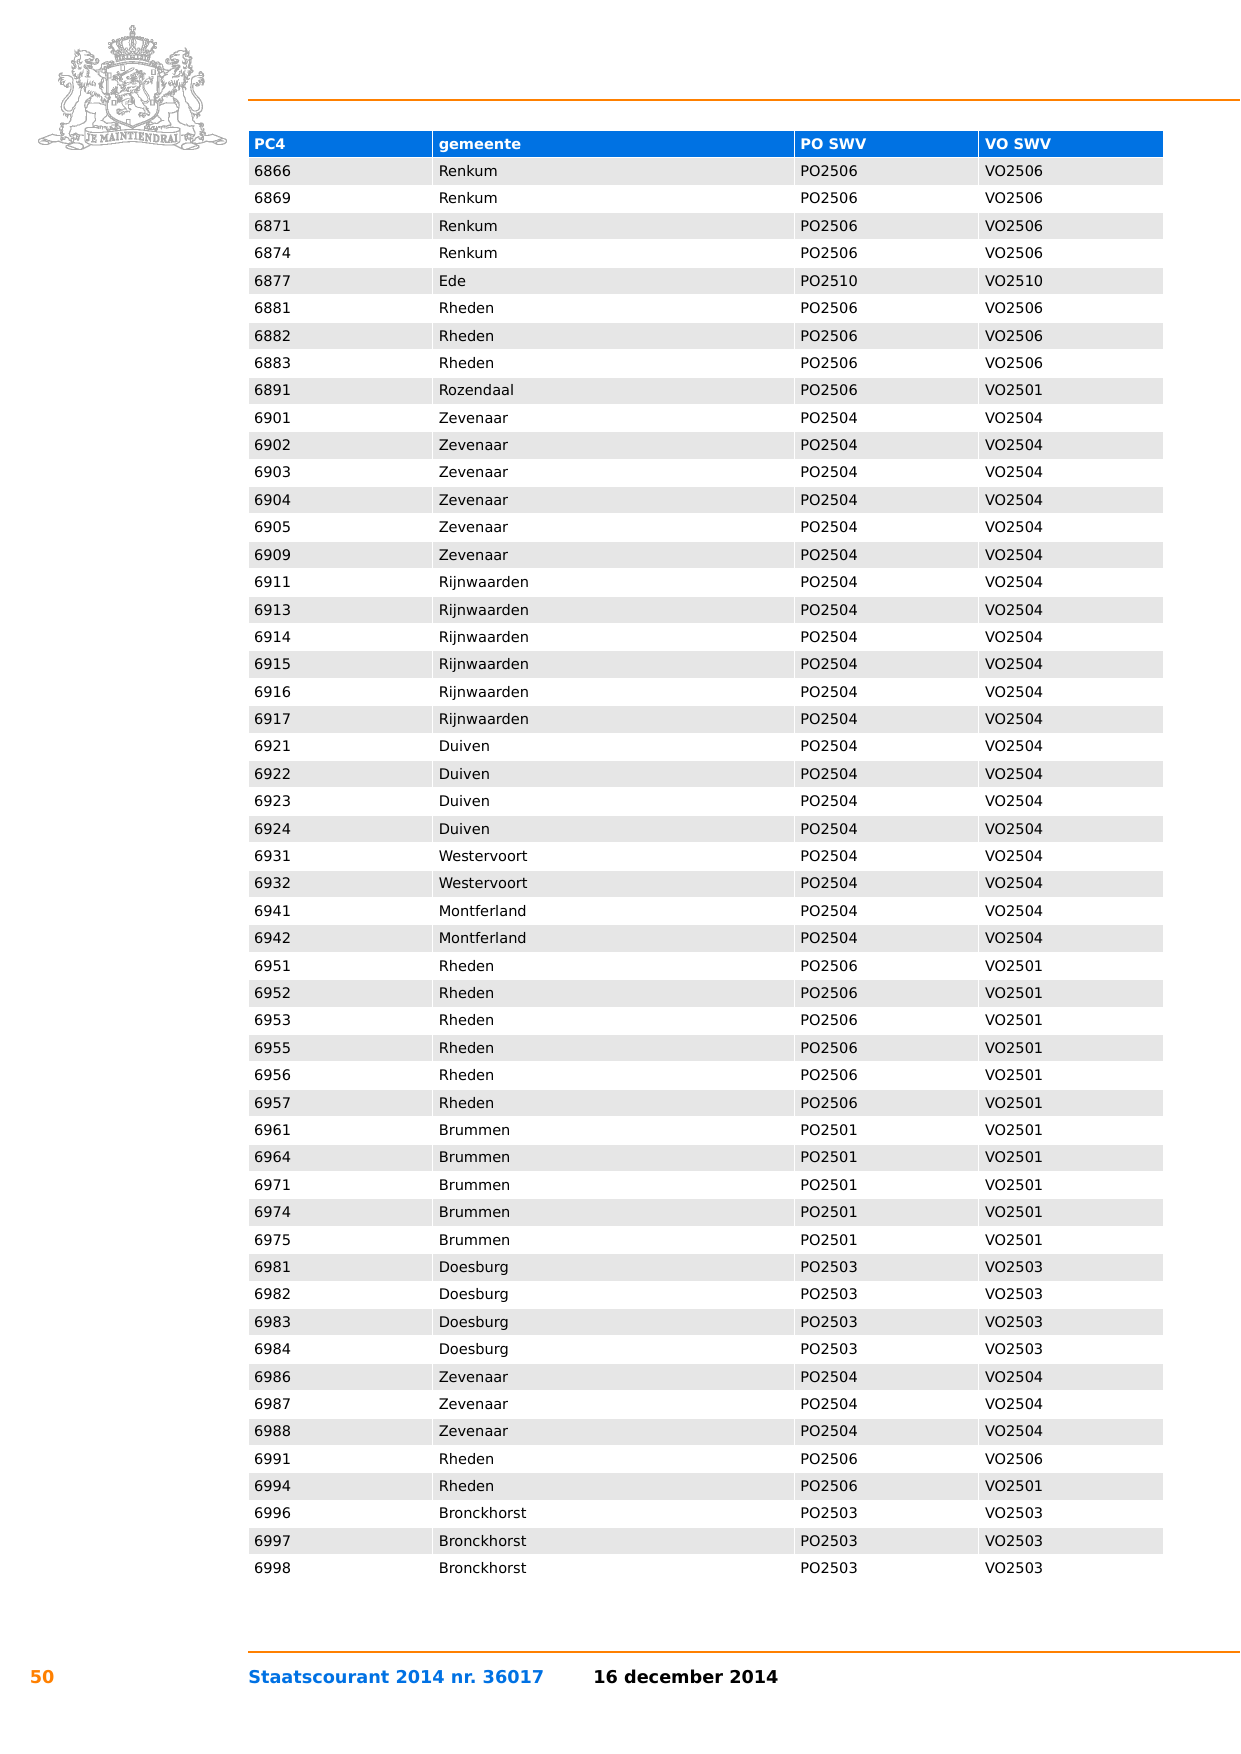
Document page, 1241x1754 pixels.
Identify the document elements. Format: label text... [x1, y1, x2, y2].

table_cell Ede [433, 268, 794, 294]
table_cell 6996 [249, 1501, 432, 1527]
table_cell VO2506 [979, 241, 1163, 267]
table_cell VO2503 [979, 1282, 1163, 1308]
table_cell VO2504 [979, 1391, 1163, 1417]
table_cell Rijnwaarden [433, 624, 794, 650]
table_cell Rheden [433, 1035, 794, 1061]
table_cell 6905 [249, 515, 432, 541]
table_cell 6915 [249, 651, 432, 678]
table_cell 6914 [249, 624, 432, 650]
table_cell PO2501 [795, 1227, 978, 1253]
table_cell PO2503 [795, 1501, 978, 1527]
table_cell Rijnwaarden [433, 651, 794, 678]
table_cell 6924 [249, 816, 432, 842]
table_cell VO2503 [979, 1528, 1163, 1554]
table_cell 6903 [249, 460, 432, 486]
table_cell VO2504 [979, 1419, 1163, 1445]
table_cell PO2504 [795, 569, 978, 596]
table_cell Rheden [433, 1008, 794, 1034]
table_cell VO2501 [979, 1473, 1163, 1500]
table_cell Zevenaar [433, 432, 794, 459]
table_cell PO2504 [795, 706, 978, 733]
table_cell Doesburg [433, 1309, 794, 1335]
table_cell VO2506 [979, 186, 1163, 212]
table_cell 6974 [249, 1199, 432, 1226]
table_cell VO2504 [979, 734, 1163, 760]
table_cell PO2506 [795, 295, 978, 322]
table_cell PO2504 [795, 789, 978, 815]
table_cell 6991 [249, 1446, 432, 1472]
table_cell PO2503 [795, 1254, 978, 1281]
table_cell 6956 [249, 1063, 432, 1089]
table_cell Renkum [433, 186, 794, 212]
table_cell VO2504 [979, 487, 1163, 513]
table_cell Rheden [433, 980, 794, 1007]
table_cell 6866 [249, 158, 432, 185]
table_cell VO2503 [979, 1309, 1163, 1335]
table_cell 6932 [249, 871, 432, 897]
table_cell Duiven [433, 734, 794, 760]
table_cell PO2501 [795, 1172, 978, 1198]
table_cell 6917 [249, 706, 432, 733]
table_cell PO2501 [795, 1117, 978, 1143]
table_cell PO2504 [795, 1364, 978, 1390]
table_cell VO2501 [979, 980, 1163, 1007]
table_cell PO2504 [795, 761, 978, 787]
table_cell PO2506 [795, 1035, 978, 1061]
table_cell PO2506 [795, 1063, 978, 1089]
table_cell VO2501 [979, 1199, 1163, 1226]
table_cell VO2501 [979, 1035, 1163, 1061]
table_cell PO2503 [795, 1528, 978, 1554]
table_cell VO2504 [979, 542, 1163, 568]
table_cell PO2504 [795, 515, 978, 541]
table_cell VO2501 [979, 1227, 1163, 1253]
table_cell Brummen [433, 1172, 794, 1198]
table_cell VO2504 [979, 651, 1163, 678]
table_cell Zevenaar [433, 460, 794, 486]
table_cell Bronckhorst [433, 1528, 794, 1554]
table_cell Zevenaar [433, 405, 794, 431]
table_cell PO2504 [795, 460, 978, 486]
picture [38, 25, 227, 150]
table_cell Duiven [433, 789, 794, 815]
table_cell PO2504 [795, 1419, 978, 1445]
table_cell 6909 [249, 542, 432, 568]
table_cell VO2501 [979, 1172, 1163, 1198]
table_cell VO2504 [979, 405, 1163, 431]
table_cell VO2504 [979, 925, 1163, 952]
table_cell VO2504 [979, 1364, 1163, 1390]
table_cell VO2501 [979, 1090, 1163, 1116]
table_cell 6981 [249, 1254, 432, 1281]
table_cell VO2503 [979, 1556, 1163, 1582]
table_cell PO2504 [795, 871, 978, 897]
table_cell 6871 [249, 213, 432, 239]
table_cell Duiven [433, 761, 794, 787]
table_cell VO2504 [979, 761, 1163, 787]
table_cell VO2504 [979, 460, 1163, 486]
table_header VO SWV [979, 131, 1163, 157]
table_cell VO2504 [979, 816, 1163, 842]
table_cell Renkum [433, 213, 794, 239]
table_cell PO2506 [795, 1473, 978, 1500]
table_cell 6922 [249, 761, 432, 787]
table_cell 6942 [249, 925, 432, 952]
table_cell VO2501 [979, 1008, 1163, 1034]
table_cell 6902 [249, 432, 432, 459]
table_cell VO2504 [979, 569, 1163, 596]
table_cell PO2501 [795, 1145, 978, 1171]
table_cell PO2506 [795, 953, 978, 979]
table_cell PO2506 [795, 1446, 978, 1472]
table_cell Rheden [433, 1063, 794, 1089]
table_cell PO2506 [795, 1008, 978, 1034]
table_cell PO2504 [795, 898, 978, 924]
table_cell Brummen [433, 1199, 794, 1226]
table_cell 6951 [249, 953, 432, 979]
table_cell 6998 [249, 1556, 432, 1582]
table_cell 6931 [249, 843, 432, 869]
table_cell VO2501 [979, 953, 1163, 979]
table_cell 6891 [249, 378, 432, 404]
table_cell 6874 [249, 241, 432, 267]
table_cell Zevenaar [433, 1364, 794, 1390]
table_cell Zevenaar [433, 515, 794, 541]
table_cell PO2506 [795, 980, 978, 1007]
table_cell Westervoort [433, 843, 794, 869]
table_cell PO2504 [795, 597, 978, 623]
table_cell PO2504 [795, 624, 978, 650]
table_cell 6986 [249, 1364, 432, 1390]
table_cell Rijnwaarden [433, 706, 794, 733]
table_cell Brummen [433, 1145, 794, 1171]
table_cell 6904 [249, 487, 432, 513]
table_cell Rozendaal [433, 378, 794, 404]
table_cell PO2504 [795, 925, 978, 952]
table_cell VO2504 [979, 597, 1163, 623]
table_cell PO2506 [795, 323, 978, 349]
table_cell 6955 [249, 1035, 432, 1061]
table_cell VO2503 [979, 1254, 1163, 1281]
table_cell VO2506 [979, 1446, 1163, 1472]
table_cell 6961 [249, 1117, 432, 1143]
table_cell VO2504 [979, 789, 1163, 815]
table_cell 6901 [249, 405, 432, 431]
table_cell VO2501 [979, 1145, 1163, 1171]
table_cell Zevenaar [433, 1391, 794, 1417]
table_cell Bronckhorst [433, 1556, 794, 1582]
table_cell 6913 [249, 597, 432, 623]
table_header PO SWV [795, 131, 978, 157]
table_cell 6952 [249, 980, 432, 1007]
table_cell PO2504 [795, 651, 978, 678]
table_cell 6921 [249, 734, 432, 760]
table_cell PO2506 [795, 186, 978, 212]
table_cell PO2504 [795, 679, 978, 705]
table_cell Renkum [433, 158, 794, 185]
table_cell 6971 [249, 1172, 432, 1198]
table_cell PO2504 [795, 405, 978, 431]
table_cell 6987 [249, 1391, 432, 1417]
table_cell PO2506 [795, 378, 978, 404]
table_cell PO2504 [795, 734, 978, 760]
table_cell VO2506 [979, 295, 1163, 322]
table_cell Doesburg [433, 1254, 794, 1281]
table_cell Duiven [433, 816, 794, 842]
table_cell Rheden [433, 1473, 794, 1500]
table_cell VO2504 [979, 679, 1163, 705]
table_cell 6975 [249, 1227, 432, 1253]
table_cell VO2504 [979, 432, 1163, 459]
table_cell PO2510 [795, 268, 978, 294]
table_cell Rijnwaarden [433, 597, 794, 623]
table_cell PO2503 [795, 1336, 978, 1363]
table_cell 6983 [249, 1309, 432, 1335]
table_cell PO2506 [795, 241, 978, 267]
table_cell Rijnwaarden [433, 569, 794, 596]
table_cell PO2503 [795, 1282, 978, 1308]
table_cell 6984 [249, 1336, 432, 1363]
table_cell 6881 [249, 295, 432, 322]
table_cell 6911 [249, 569, 432, 596]
table_cell Brummen [433, 1227, 794, 1253]
table_cell 6923 [249, 789, 432, 815]
table_cell Zevenaar [433, 542, 794, 568]
table_cell PO2504 [795, 432, 978, 459]
table_cell VO2503 [979, 1501, 1163, 1527]
table_cell Zevenaar [433, 487, 794, 513]
table_cell 6882 [249, 323, 432, 349]
table_cell 6877 [249, 268, 432, 294]
table_cell VO2501 [979, 1063, 1163, 1089]
table_cell Rheden [433, 295, 794, 322]
table_cell PO2501 [795, 1199, 978, 1226]
table_cell 6997 [249, 1528, 432, 1554]
table_header PC4 [249, 131, 432, 157]
table_cell PO2506 [795, 350, 978, 376]
table_cell PO2506 [795, 213, 978, 239]
table_cell 6883 [249, 350, 432, 376]
table_cell 6957 [249, 1090, 432, 1116]
table_cell Doesburg [433, 1282, 794, 1308]
table_cell Rheden [433, 953, 794, 979]
table_cell PO2504 [795, 843, 978, 869]
table_cell VO2506 [979, 350, 1163, 376]
table_cell VO2504 [979, 898, 1163, 924]
table_cell 6982 [249, 1282, 432, 1308]
table_cell PO2506 [795, 158, 978, 185]
table_cell 6916 [249, 679, 432, 705]
table_cell PO2504 [795, 1391, 978, 1417]
table_cell 6994 [249, 1473, 432, 1500]
table_cell VO2506 [979, 213, 1163, 239]
table_cell Montferland [433, 925, 794, 952]
table_cell Brummen [433, 1117, 794, 1143]
table_cell PO2504 [795, 542, 978, 568]
table_header gemeente [433, 131, 794, 157]
table_cell 6988 [249, 1419, 432, 1445]
table_cell VO2504 [979, 515, 1163, 541]
table_cell VO2503 [979, 1336, 1163, 1363]
table_cell Montferland [433, 898, 794, 924]
table_cell PO2503 [795, 1556, 978, 1582]
table_cell VO2510 [979, 268, 1163, 294]
table_cell Doesburg [433, 1336, 794, 1363]
table_cell PO2504 [795, 487, 978, 513]
table_cell PO2506 [795, 1090, 978, 1116]
table_cell Rheden [433, 1446, 794, 1472]
table_cell VO2501 [979, 378, 1163, 404]
table_cell 6869 [249, 186, 432, 212]
table_cell VO2504 [979, 624, 1163, 650]
table_cell VO2501 [979, 1117, 1163, 1143]
table_cell 6953 [249, 1008, 432, 1034]
table_cell VO2506 [979, 323, 1163, 349]
table_cell Zevenaar [433, 1419, 794, 1445]
table_cell Westervoort [433, 871, 794, 897]
table_cell VO2504 [979, 871, 1163, 897]
table_cell 6964 [249, 1145, 432, 1171]
table_cell 6941 [249, 898, 432, 924]
table_cell Rheden [433, 323, 794, 349]
table_cell PO2504 [795, 816, 978, 842]
table_cell Rheden [433, 1090, 794, 1116]
table_cell Rheden [433, 350, 794, 376]
table_cell Rijnwaarden [433, 679, 794, 705]
table_cell Renkum [433, 241, 794, 267]
table_cell VO2504 [979, 706, 1163, 733]
table_cell VO2506 [979, 158, 1163, 185]
table_cell PO2503 [795, 1309, 978, 1335]
table_cell VO2504 [979, 843, 1163, 869]
table_cell Bronckhorst [433, 1501, 794, 1527]
